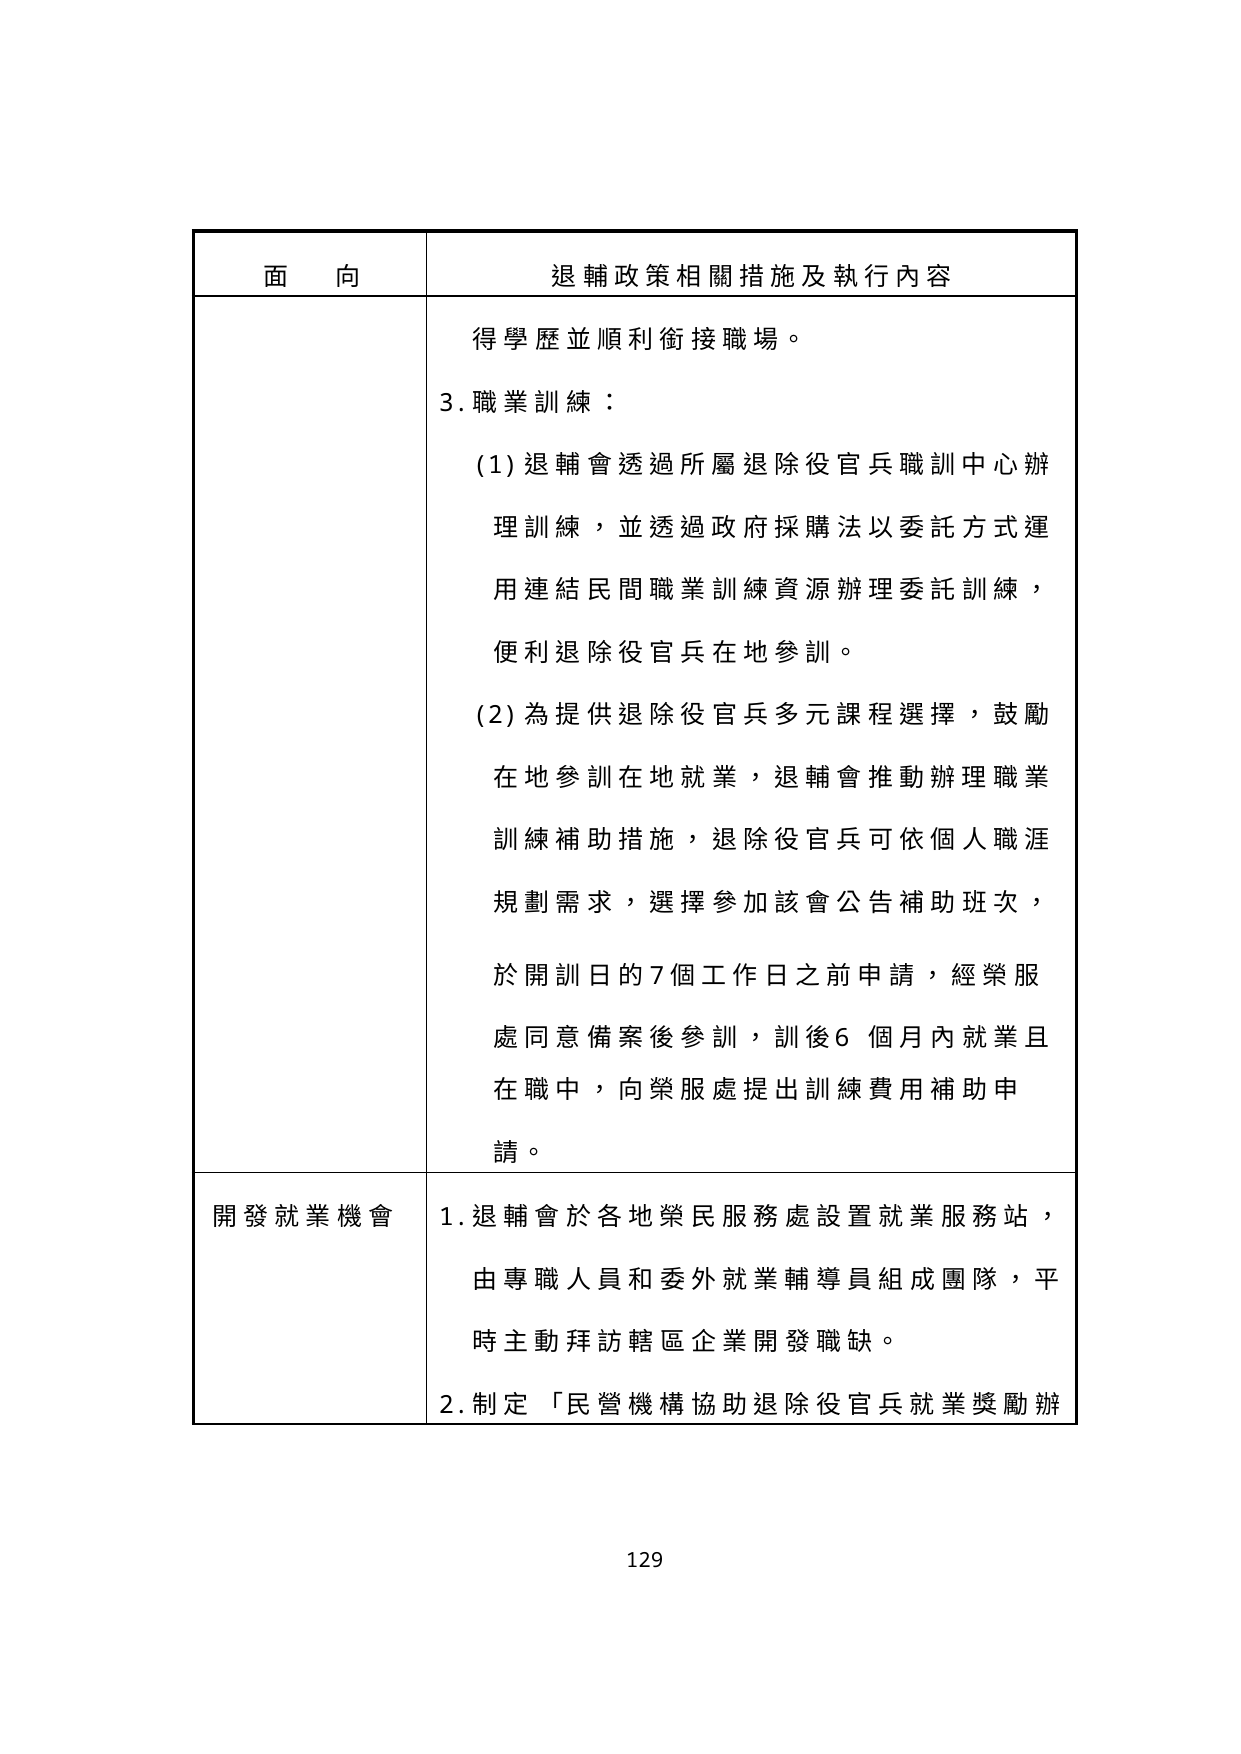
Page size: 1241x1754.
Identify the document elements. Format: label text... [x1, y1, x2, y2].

table_cell 開發就業機會 [195, 1173, 426, 1423]
table_header 退輔政策相關措施及執行內容 [427, 233, 1075, 295]
table_cell 1.退輔會於各地榮民服務處設置就業服務站，由專職人員和委外就業輔導員組成團隊，平時主動拜訪轄區企業開發職缺。 2.制定「民營機構協助退除役官兵就業獎勵辦 [427, 1173, 1075, 1423]
table_header 面 向 [195, 233, 426, 295]
table_cell [195, 297, 426, 1171]
table_cell 得學歷並順利銜接職場。 3.職業訓練： (1)退輔會透過所屬退除役官兵職訓中心辦理訓練，並透過政府採購法以委託方式運用連結民間職業訓練資源辦理委託訓練，便利退除役官兵在地參訓。 (2)為提供退除役官兵多元課程選擇，鼓勵在地參訓在地就業，退輔會推動辦理職業訓練補助措施，退除役官兵可依個人職涯規劃需求，選擇參加該會公告補助班次，於開訓日的7個工作日之前申請，經榮服處同意備案後參訓，訓後6 個月內就業且在職中，向榮服處提出訓練費用補助申請。 [427, 297, 1075, 1171]
